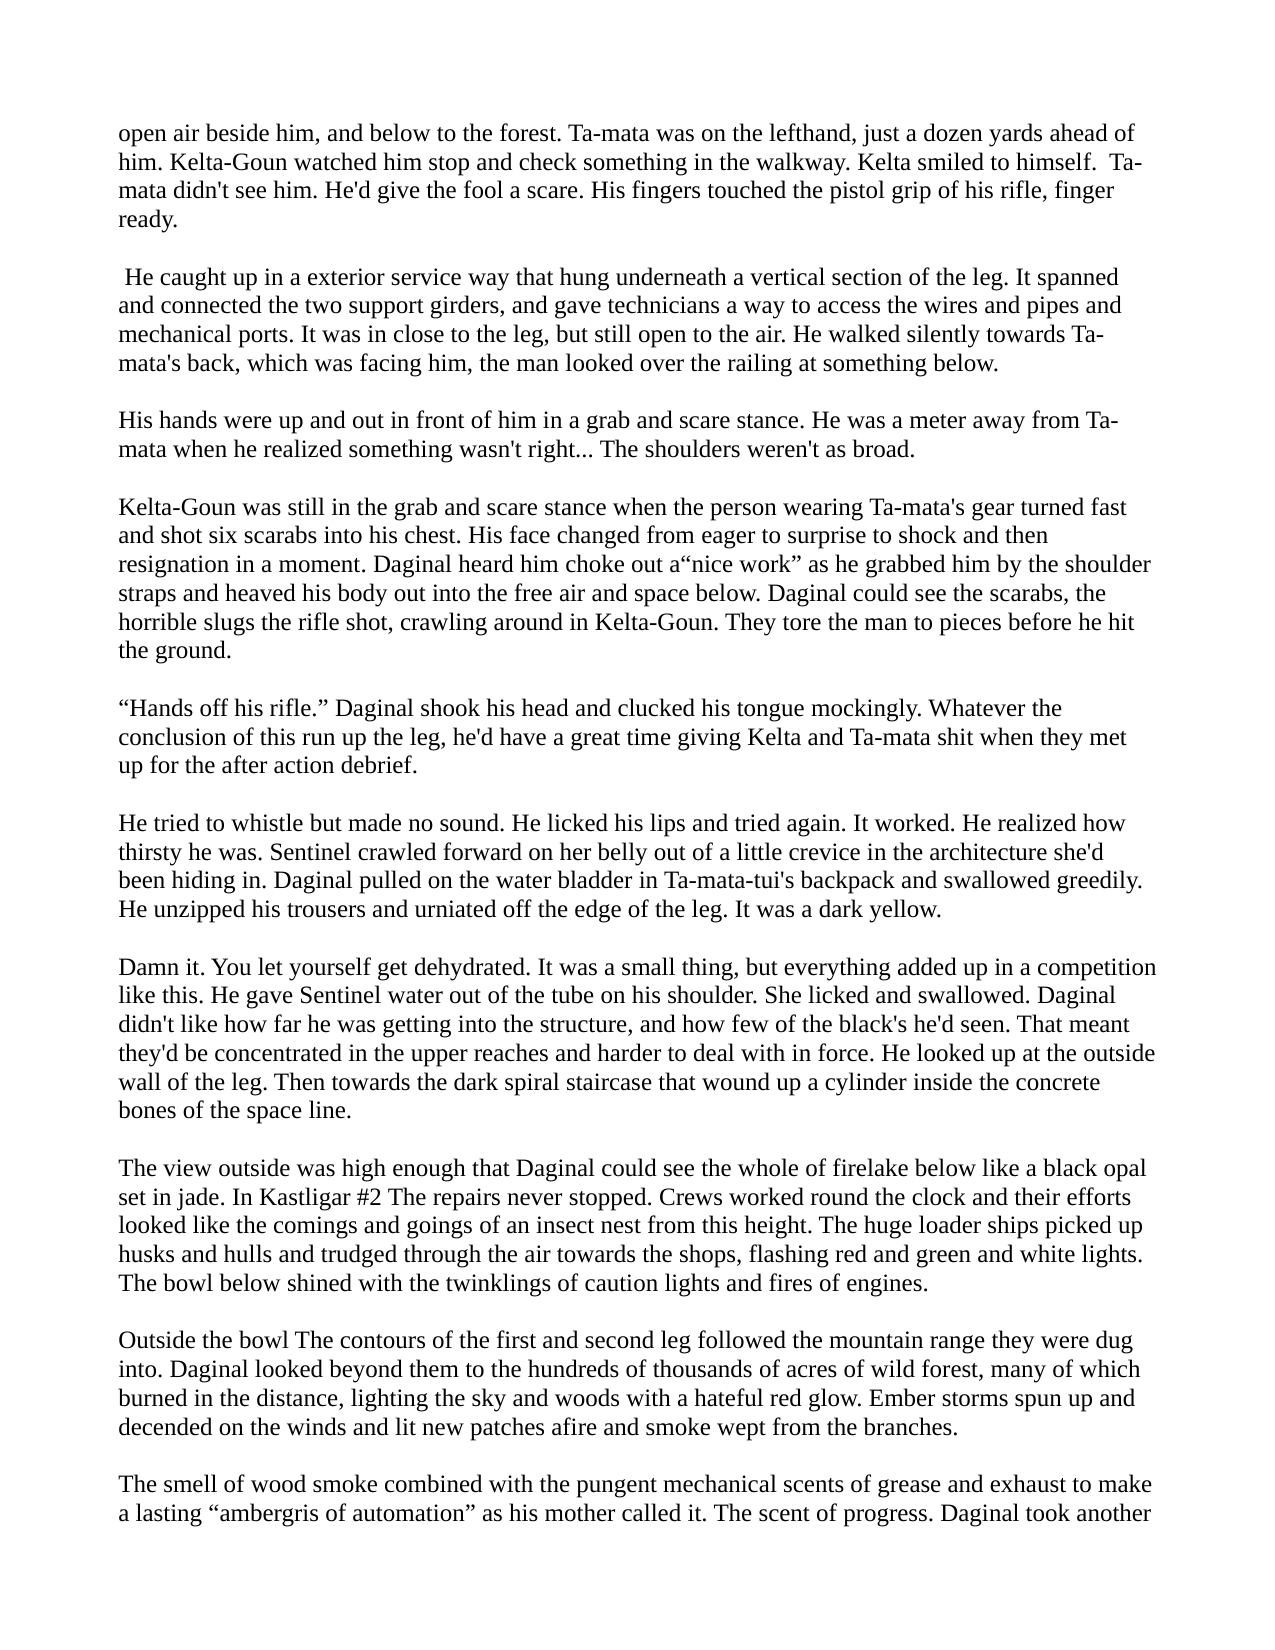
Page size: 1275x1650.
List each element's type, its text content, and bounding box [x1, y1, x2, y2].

text Damn it. You let yourself get dehydrated. It was a small thing, but everything added up in a competition like this. He gave Sentinel water out of the tube on his shoulder. She licked and swallowed. Daginal didn't like how far he was getting into the structure, and how few of the black's he'd seen. That meant they'd be concentrated in the upper reaches and harder to deal with in force. He looked up at the outside wall of the leg. Then towards the dark spiral staircase that wound up a cylinder inside the concrete bones of the space line. [118, 923, 1157, 1124]
text The smell of wood smoke combined with the pungent mechanical scents of grease and exhaust to make a lasting “ambergris of automation” as his mother called it. The scent of progress. Daginal took another [118, 1469, 1157, 1527]
text Outside the bowl The contours of the first and second leg followed the mountain range they were dug into. Daginal looked beyond them to the hundreds of thousands of acres of wild forest, many of which burned in the distance, lighting the sky and woods with a hateful red glow. Ember storms spun up and decended on the winds and lit new patches afire and smoke wept from the branches. [118, 1326, 1157, 1441]
text His hands were up and out in front of him in a grab and scare stance. He was a meter away from Ta-mata when he realized something wasn't right... The shoulders weren't as broad. [118, 406, 1157, 463]
text Kelta-Goun was still in the grab and scare stance when the person wearing Ta-mata's gear turned fast and shot six scarabs into his chest. His face changed from eager to surprise to shock and then resignation in a moment. Daginal heard him choke out a“nice work” as he grabbed him by the shoulder straps and heaved his body out into the free air and space below. Daginal could see the scarabs, the horrible slugs the rifle shot, crawling around in Kelta-Goun. They tore the man to pieces before he hit the ground. [118, 492, 1157, 664]
text open air beside him, and below to the forest. Ta-mata was on the lefthand, just a dozen yards ahead of him. Kelta-Goun watched him stop and check something in the walkway. Kelta smiled to himself. Ta-mata didn't see him. He'd give the fool a scare. His fingers touched the pistol grip of his rifle, finger ready. [118, 118, 1157, 233]
text He caught up in a exterior service way that hung underneath a vertical section of the leg. It spanned and connected the two support girders, and gave technicians a way to access the wires and pipes and mechanical ports. It was in close to the leg, but still open to the air. He walked silently towards Ta-mata's back, which was facing him, the man looked over the railing at something below. [118, 262, 1157, 377]
text “Hands off his rifle.” Daginal shook his head and clucked his tongue mockingly. Whatever the conclusion of this run up the leg, he'd have a great time giving Kelta and Ta-mata shit when they met up for the after action debrief. He tried to whistle but made no sound. He licked his lips and tried again. It worked. He realized how thirsty he was. Sentinel crawled forward on her belly out of a little crevice in the architecture she'd been hiding in. Daginal pulled on the water bladder in Ta-mata-tui's backpack and swallowed greedily. He unzipped his trousers and urniated off the edge of the leg. It was a dark yellow. [118, 693, 1157, 923]
text The view outside was high enough that Daginal could see the whole of firelake below like a black opal set in jade. In Kastligar #2 The repairs never stopped. Crews worked round the clock and their efforts looked like the comings and goings of an insect nest from this height. The huge loader ships picked up husks and hulls and trudged through the air towards the shops, flashing red and green and white lights. The bowl below shined with the twinklings of caution lights and fires of engines. [118, 1153, 1157, 1297]
